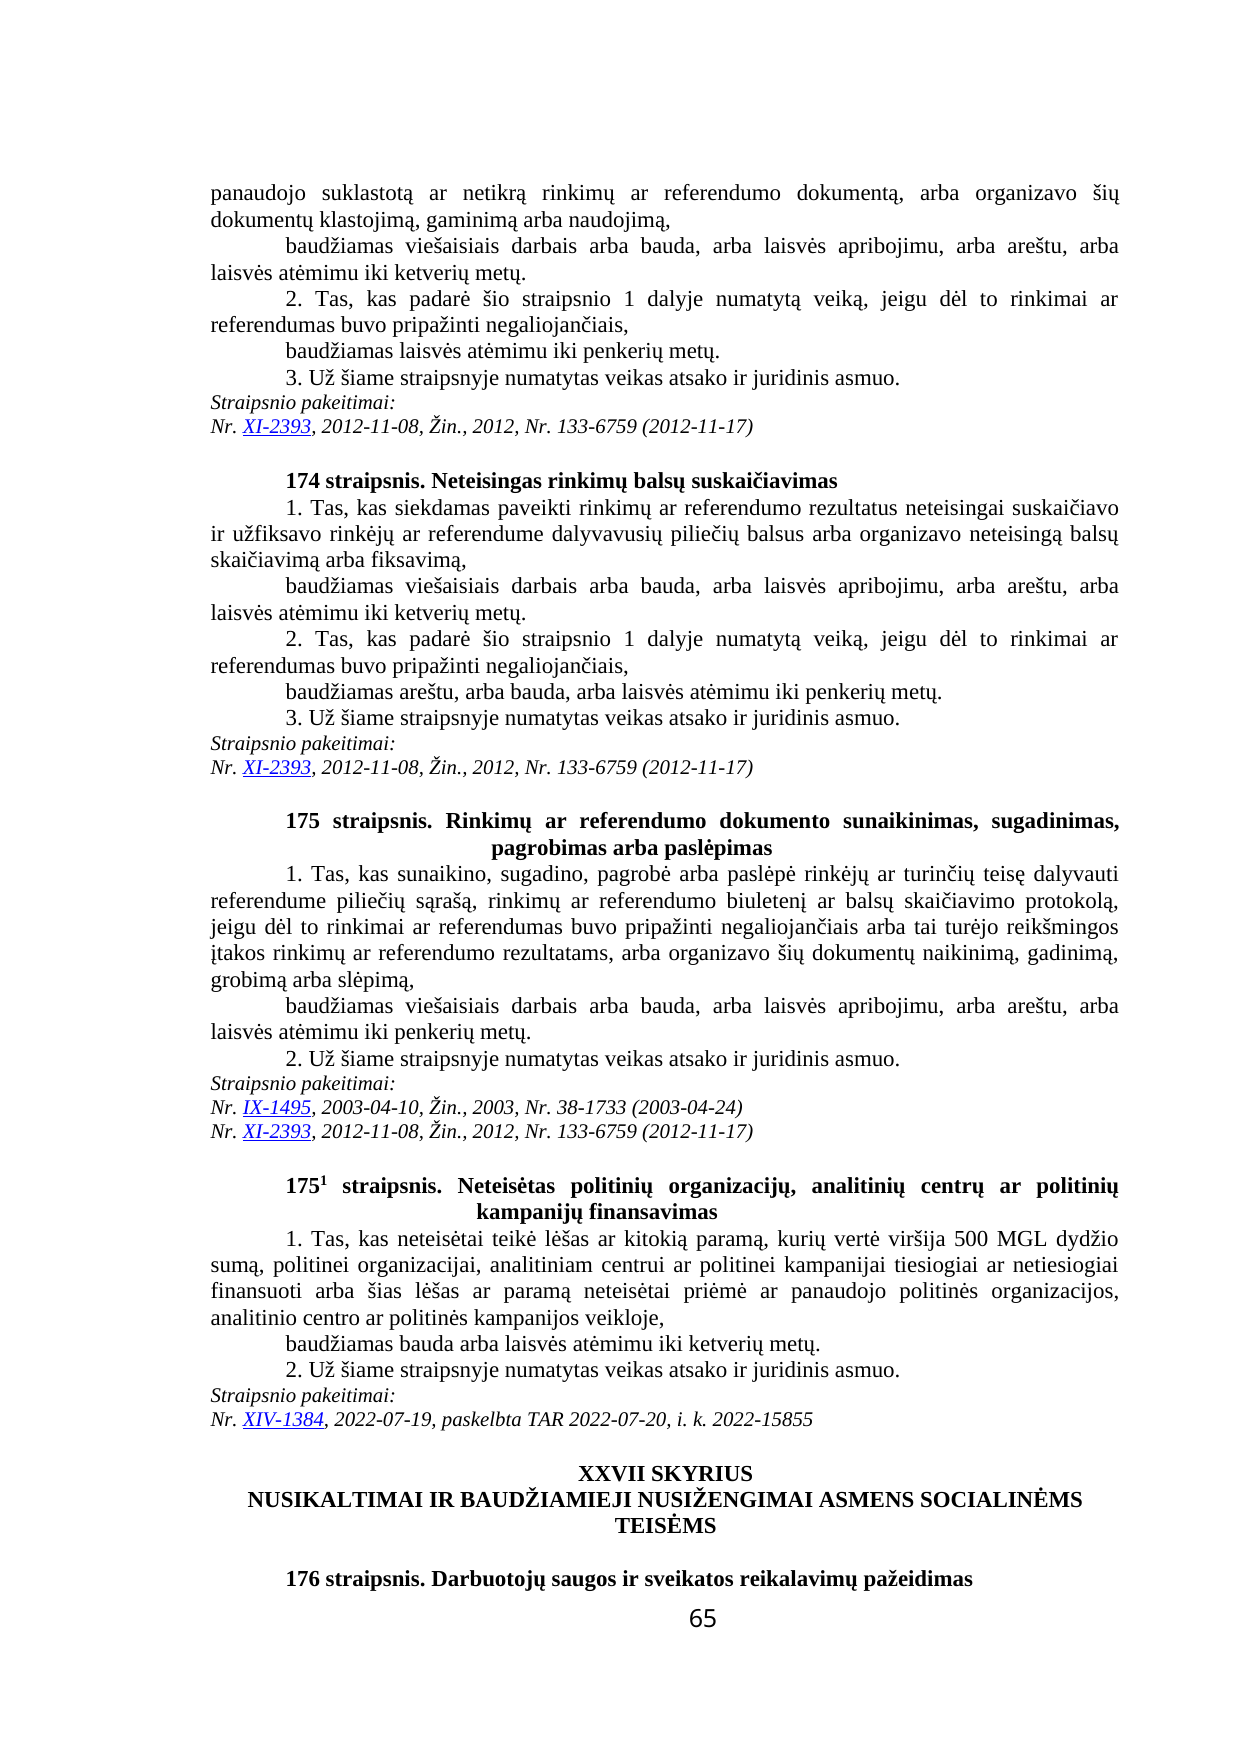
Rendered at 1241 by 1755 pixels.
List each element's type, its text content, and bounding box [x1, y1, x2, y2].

text baudžiamas viešaisiais darbais arba bauda, arba laisvės apribojimu, arba areštu, arba laisvės atėmimu iki ketverių metų. [210, 573, 1120, 625]
text 1. Tas, kas sunaikino, sugadino, pagrobė arba paslėpė rinkėjų ar turinčių teisę dalyvauti referendume piliečių sąrašą, rinkimų ar referendumo biuletenį ar balsų skaičiavimo protokolą, jeigu dėl to rinkimai ar referendumas buvo pripažinti negaliojančiais arba tai turėjo reikšmingos įtakos rinkimų ar referendumo rezultatams, arba organizavo šių dokumentų naikinimą, gadinimą, grobimą arba slėpimą, [210, 860, 1120, 992]
text 3. Už šiame straipsnyje numatytas veikas atsako ir juridinis asmuo. [210, 704, 1120, 731]
text NUSIKALTIMAI IR BAUDŽIAMIEJI NUSIŽENGIMAI ASMENS SOCIALINĖMS TEISĖMS [210, 1486, 1120, 1539]
text Nr. XI-2393, 2012-11-08, Žin., 2012, Nr. 133-6759 (2012-11-17) [210, 414, 1120, 438]
text 2. Tas, kas padarė šio straipsnio 1 dalyje numatytą veiką, jeigu dėl to rinkimai ar referendumas buvo pripažinti negaliojančiais, [210, 625, 1120, 678]
text Straipsnio pakeitimai: [210, 1383, 1120, 1407]
text 1751 straipsnis. Neteisėtas politinių organizacijų, analitinių centrų ar politinių kampanijų finansavimas [285, 1172, 1120, 1225]
text 1. Tas, kas siekdamas paveikti rinkimų ar referendumo rezultatus neteisingai suskaičiavo ir užfiksavo rinkėjų ar referendume dalyvavusių piliečių balsus arba organizavo neteisingą balsų skaičiavimą arba fiksavimą, [210, 493, 1120, 573]
text 2. Už šiame straipsnyje numatytas veikas atsako ir juridinis asmuo. [210, 1045, 1120, 1071]
text baudžiamas bauda arba laisvės atėmimu iki ketverių metų. [210, 1330, 1120, 1357]
text baudžiamas areštu, arba bauda, arba laisvės atėmimu iki penkerių metų. [210, 678, 1120, 704]
text 174 straipsnis. Neteisingas rinkimų balsų suskaičiavimas [210, 467, 1120, 493]
text baudžiamas laisvės atėmimu iki penkerių metų. [210, 338, 1120, 364]
text Nr. IX-1495, 2003-04-10, Žin., 2003, Nr. 38-1733 (2003-04-24) [210, 1095, 1120, 1119]
text Nr. XIV-1384, 2022-07-19, paskelbta TAR 2022-07-20, i. k. 2022-15855 [210, 1407, 1120, 1431]
text 2. Tas, kas padarė šio straipsnio 1 dalyje numatytą veiką, jeigu dėl to rinkimai ar referendumas buvo pripažinti negaliojančiais, [210, 285, 1120, 338]
text baudžiamas viešaisiais darbais arba bauda, arba laisvės apribojimu, arba areštu, arba laisvės atėmimu iki penkerių metų. [210, 992, 1120, 1045]
text XXVII SKYRIUS [210, 1460, 1120, 1486]
text 175 straipsnis. Rinkimų ar referendumo dokumento sunaikinimas, sugadinimas, pagrobimas arba paslėpimas [285, 808, 1120, 860]
text 3. Už šiame straipsnyje numatytas veikas atsako ir juridinis asmuo. [210, 364, 1120, 390]
text Nr. XI-2393, 2012-11-08, Žin., 2012, Nr. 133-6759 (2012-11-17) [210, 1119, 1120, 1143]
text Straipsnio pakeitimai: [210, 390, 1120, 414]
text Nr. XI-2393, 2012-11-08, Žin., 2012, Nr. 133-6759 (2012-11-17) [210, 755, 1120, 779]
text 1. Tas, kas neteisėtai teikė lėšas ar kitokią paramą, kurių vertė viršija 500 MGL dydžio sumą, politinei organizacijai, analitiniam centrui ar politinei kampanijai tiesiogiai ar netiesiogiai finansuoti arba šias lėšas ar paramą neteisėtai priėmė ar panaudojo politinės organizacijos, analitinio centro ar politinės kampanijos veikloje, [210, 1225, 1120, 1330]
text Straipsnio pakeitimai: [210, 1071, 1120, 1095]
text baudžiamas viešaisiais darbais arba bauda, arba laisvės apribojimu, arba areštu, arba laisvės atėmimu iki ketverių metų. [210, 232, 1120, 285]
text 2. Už šiame straipsnyje numatytas veikas atsako ir juridinis asmuo. [210, 1357, 1120, 1383]
text Straipsnio pakeitimai: [210, 731, 1120, 755]
text 176 straipsnis. Darbuotojų saugos ir sveikatos reikalavimų pažeidimas [210, 1565, 1120, 1592]
text panaudojo suklastotą ar netikrą rinkimų ar referendumo dokumentą, arba organizavo šių dokumentų klastojimą, gaminimą arba naudojimą, [210, 179, 1120, 232]
